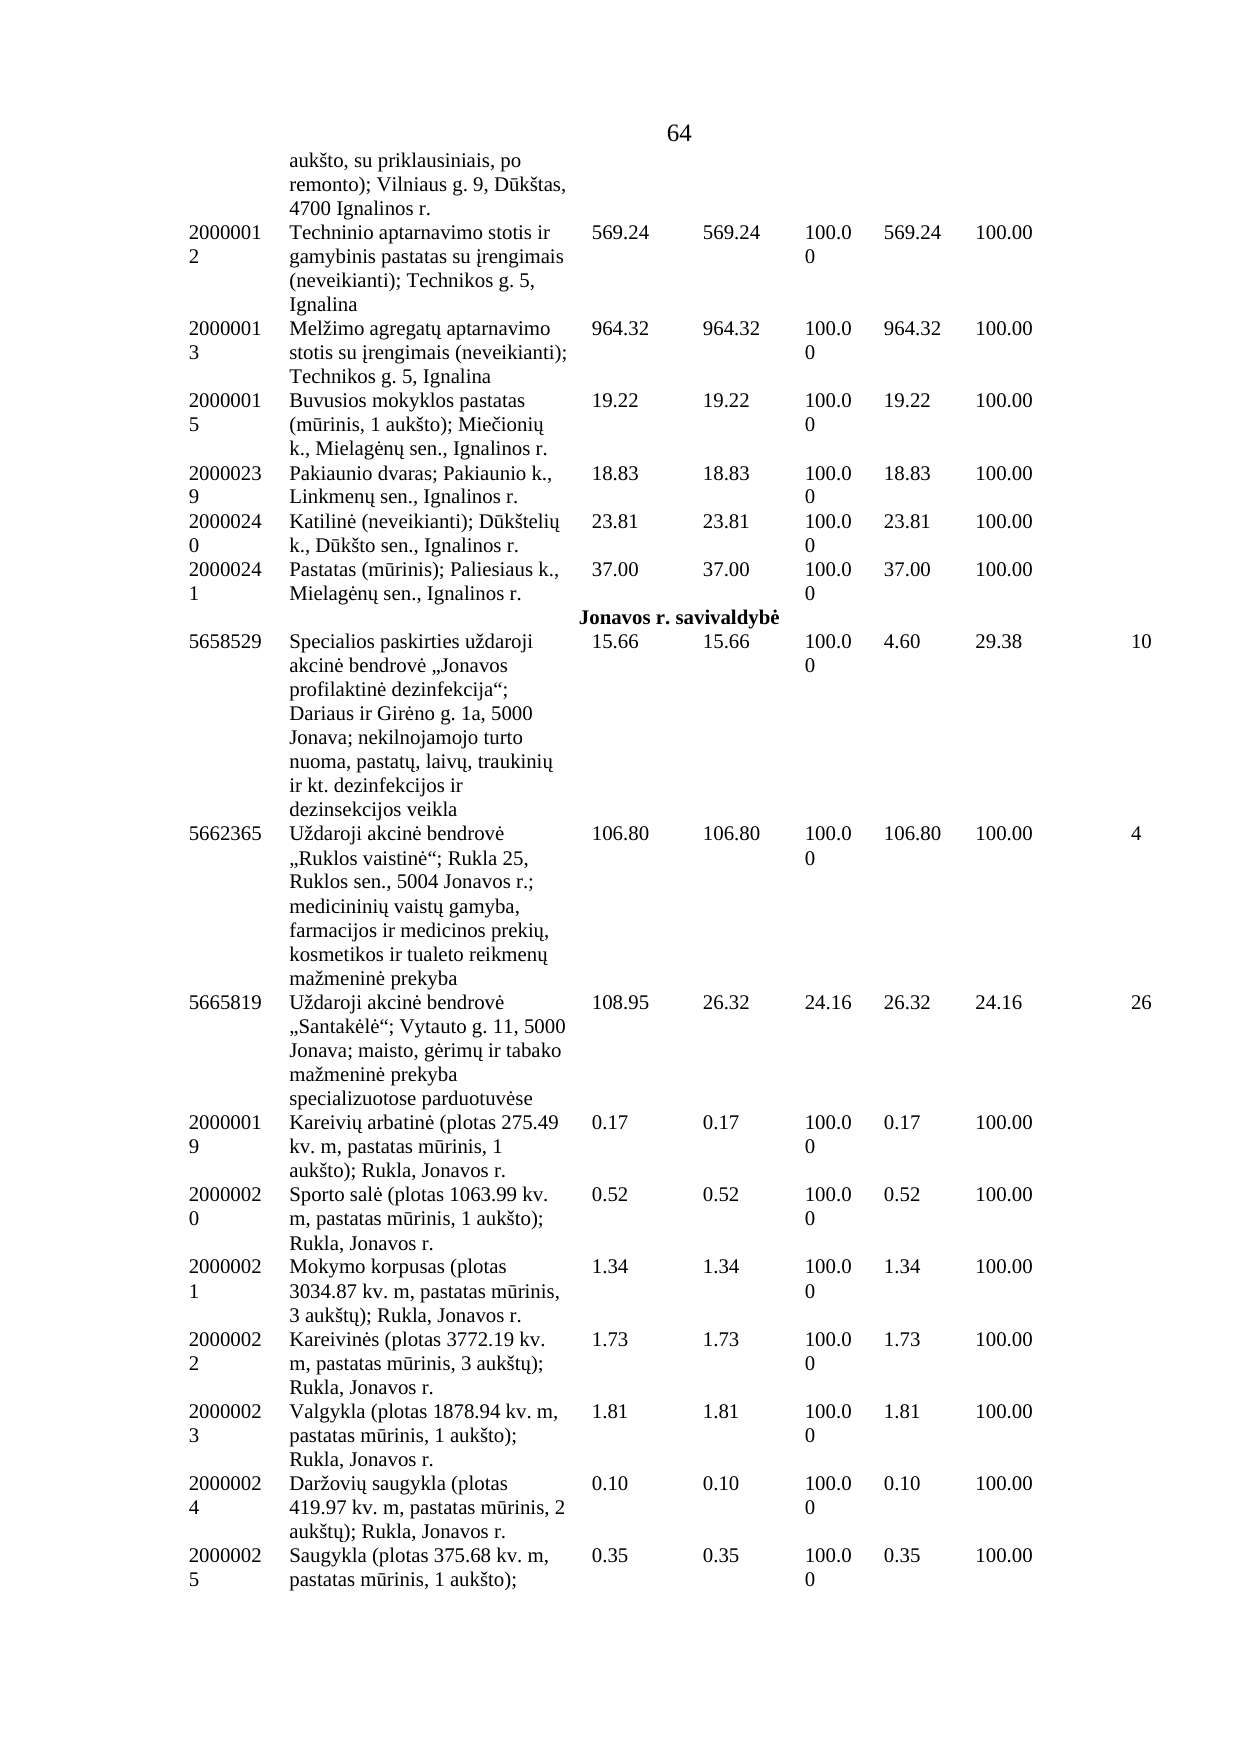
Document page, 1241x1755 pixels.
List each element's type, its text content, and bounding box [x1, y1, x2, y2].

table_cell 0.17 [580, 1110, 691, 1182]
table_cell 20000012 [177, 220, 278, 316]
table_cell 0.17 [691, 1110, 793, 1182]
table_cell 100.00 [793, 388, 872, 460]
table_cell 0.10 [691, 1471, 793, 1543]
table_cell [1120, 148, 1181, 220]
table_cell 37.00 [873, 557, 964, 605]
table_cell 20000013 [177, 316, 278, 388]
table_cell Kareivinės (plotas 3772.19 kv. m, pastatas mūrinis, 3 aukštų); Rukla, Jonavos r. [278, 1327, 580, 1399]
table_cell Sporto salė (plotas 1063.99 kv. m, pastatas mūrinis, 1 aukšto); Rukla, Jonavos r. [278, 1182, 580, 1254]
table_cell Uždaroji akcinė bendrovė „Santakėlė“; Vytauto g. 11, 5000 Jonava; maisto, gėrimų ir tabako mažmeninė prekyba specializuotose parduotuvėse [278, 990, 580, 1110]
table_cell 100.00 [793, 557, 872, 605]
table_cell Valgykla (plotas 1878.94 kv. m, pastatas mūrinis, 1 aukšto); Rukla, Jonavos r. [278, 1399, 580, 1471]
table_cell 569.24 [580, 220, 691, 316]
table_cell 100.00 [793, 1471, 872, 1543]
table_cell 100.00 [964, 1110, 1119, 1182]
table_cell 0.17 [873, 1110, 964, 1182]
table_cell 100.00 [964, 1471, 1119, 1543]
table_cell 569.24 [873, 220, 964, 316]
table_cell [1120, 1543, 1181, 1591]
table_cell 100.00 [793, 1543, 872, 1591]
table_cell 100.00 [964, 1543, 1119, 1591]
table_cell 100.00 [964, 1255, 1119, 1327]
table_cell 100.00 [793, 1182, 872, 1254]
table_cell [964, 148, 1119, 220]
table_cell 20000021 [177, 1255, 278, 1327]
table_cell 964.32 [580, 316, 691, 388]
table_cell [1120, 1327, 1181, 1399]
table_cell [177, 148, 278, 220]
table_cell 100.00 [964, 460, 1119, 508]
table_cell 23.81 [691, 509, 793, 557]
table_cell 10 [1120, 629, 1181, 821]
table_cell [1120, 1255, 1181, 1327]
table_cell 20000025 [177, 1543, 278, 1591]
table_cell 100.00 [964, 1399, 1119, 1471]
table_cell 0.10 [873, 1471, 964, 1543]
table_cell 100.00 [793, 1327, 872, 1399]
table_cell 20000240 [177, 509, 278, 557]
table_cell [1120, 1399, 1181, 1471]
table_cell 100.00 [793, 1110, 872, 1182]
table_cell 1.73 [691, 1327, 793, 1399]
table_cell 29.38 [964, 629, 1119, 821]
table_cell Buvusios mokyklos pastatas (mūrinis, 1 aukšto); Miečionių k., Mielagėnų sen., Ignalinos r. [278, 388, 580, 460]
table_cell Pastatas (mūrinis); Paliesiaus k., Mielagėnų sen., Ignalinos r. [278, 557, 580, 605]
table_cell Jonavos r. savivaldybė [177, 605, 1181, 629]
table_cell 0.52 [691, 1182, 793, 1254]
table_cell 106.80 [580, 821, 691, 990]
table_cell [873, 148, 964, 220]
table_cell 100.00 [964, 1327, 1119, 1399]
table_cell 0.35 [873, 1543, 964, 1591]
table_cell Melžimo agregatų aptarnavimo stotis su įrengimais (neveikianti); Technikos g. 5, Ignalina [278, 316, 580, 388]
table_cell 18.83 [873, 460, 964, 508]
table_cell [1120, 316, 1181, 388]
table_cell 20000241 [177, 557, 278, 605]
table_cell 106.80 [873, 821, 964, 990]
table_cell 100.00 [964, 220, 1119, 316]
table_cell 100.00 [964, 388, 1119, 460]
table_cell [1120, 460, 1181, 508]
table_cell 1.73 [580, 1327, 691, 1399]
table_cell 964.32 [873, 316, 964, 388]
table_cell 0.35 [691, 1543, 793, 1591]
table_cell 20000022 [177, 1327, 278, 1399]
table_cell 20000020 [177, 1182, 278, 1254]
table_cell 4.60 [873, 629, 964, 821]
table_cell 100.00 [793, 629, 872, 821]
table_cell 964.32 [691, 316, 793, 388]
table_cell 5665819 [177, 990, 278, 1110]
table_cell 100.00 [793, 1255, 872, 1327]
table_cell [691, 148, 793, 220]
table_cell 19.22 [691, 388, 793, 460]
table_cell [1120, 220, 1181, 316]
table_cell 0.35 [580, 1543, 691, 1591]
table_cell Saugykla (plotas 375.68 kv. m, pastatas mūrinis, 1 aukšto); [278, 1543, 580, 1591]
table_cell Kareivių arbatinė (plotas 275.49 kv. m, pastatas mūrinis, 1 aukšto); Rukla, Jonavos r. [278, 1110, 580, 1182]
table_cell 100.00 [793, 509, 872, 557]
table_cell 15.66 [580, 629, 691, 821]
table_cell [1120, 1471, 1181, 1543]
table_cell 569.24 [691, 220, 793, 316]
table_cell 1.81 [873, 1399, 964, 1471]
table_cell 26 [1120, 990, 1181, 1110]
table_cell 100.00 [964, 509, 1119, 557]
table_cell 20000239 [177, 460, 278, 508]
table_cell 100.00 [964, 557, 1119, 605]
table_cell [1120, 557, 1181, 605]
table_cell 100.00 [964, 1182, 1119, 1254]
table_cell 18.83 [691, 460, 793, 508]
table_cell [1120, 388, 1181, 460]
table_cell 100.00 [793, 821, 872, 990]
table_cell 19.22 [580, 388, 691, 460]
table_cell Daržovių saugykla (plotas 419.97 kv. m, pastatas mūrinis, 2 aukštų); Rukla, Jonavos r. [278, 1471, 580, 1543]
table_cell 37.00 [691, 557, 793, 605]
table_cell Mokymo korpusas (plotas 3034.87 kv. m, pastatas mūrinis, 3 aukštų); Rukla, Jonavos r. [278, 1255, 580, 1327]
table_cell aukšto, su priklausiniais, po remonto); Vilniaus g. 9, Dūkštas, 4700 Ignalinos r. [278, 148, 580, 220]
table_cell 100.00 [964, 821, 1119, 990]
table_cell 0.52 [873, 1182, 964, 1254]
table_cell Uždaroji akcinė bendrovė „Ruklos vaistinė“; Rukla 25, Ruklos sen., 5004 Jonavos r.; medicininių vaistų gamyba, farmacijos ir medicinos prekių, kosmetikos ir tualeto reikmenų mažmeninė prekyba [278, 821, 580, 990]
table_cell 108.95 [580, 990, 691, 1110]
table_cell 4 [1120, 821, 1181, 990]
table_cell [580, 148, 691, 220]
table_cell 5658529 [177, 629, 278, 821]
table_cell 26.32 [873, 990, 964, 1110]
table_cell 106.80 [691, 821, 793, 990]
table_cell 1.73 [873, 1327, 964, 1399]
table_cell 1.34 [873, 1255, 964, 1327]
table_cell 0.10 [580, 1471, 691, 1543]
table_cell 26.32 [691, 990, 793, 1110]
table_cell 5662365 [177, 821, 278, 990]
table_cell 1.81 [691, 1399, 793, 1471]
table_cell Specialios paskirties uždaroji akcinė bendrovė „Jonavos profilaktinė dezinfekcija“; Dariaus ir Girėno g. 1a, 5000 Jonava; nekilnojamojo turto nuoma, pastatų, laivų, traukinių ir kt. dezinfekcijos ir dezinsekcijos veikla [278, 629, 580, 821]
table_cell 1.81 [580, 1399, 691, 1471]
table_cell 15.66 [691, 629, 793, 821]
table_cell 0.52 [580, 1182, 691, 1254]
table_cell 20000024 [177, 1471, 278, 1543]
table_cell [1120, 509, 1181, 557]
table_cell 20000019 [177, 1110, 278, 1182]
table_cell 100.00 [793, 460, 872, 508]
table_cell 100.00 [793, 316, 872, 388]
table_cell Techninio aptarnavimo stotis ir gamybinis pastatas su įrengimais (neveikianti); Technikos g. 5, Ignalina [278, 220, 580, 316]
table_cell Pakiaunio dvaras; Pakiaunio k., Linkmenų sen., Ignalinos r. [278, 460, 580, 508]
table_cell 100.00 [793, 220, 872, 316]
table_cell 100.00 [964, 316, 1119, 388]
table_cell Katilinė (neveikianti); Dūkštelių k., Dūkšto sen., Ignalinos r. [278, 509, 580, 557]
table_cell 23.81 [580, 509, 691, 557]
table_cell 20000015 [177, 388, 278, 460]
table_cell 24.16 [793, 990, 872, 1110]
table_cell 1.34 [580, 1255, 691, 1327]
table_cell 23.81 [873, 509, 964, 557]
table_cell 19.22 [873, 388, 964, 460]
table_cell 20000023 [177, 1399, 278, 1471]
table_cell [1120, 1110, 1181, 1182]
table_cell 24.16 [964, 990, 1119, 1110]
table_cell 100.00 [793, 1399, 872, 1471]
table_cell 18.83 [580, 460, 691, 508]
table_cell 1.34 [691, 1255, 793, 1327]
table_cell [793, 148, 872, 220]
table_cell [1120, 1182, 1181, 1254]
table_cell 37.00 [580, 557, 691, 605]
